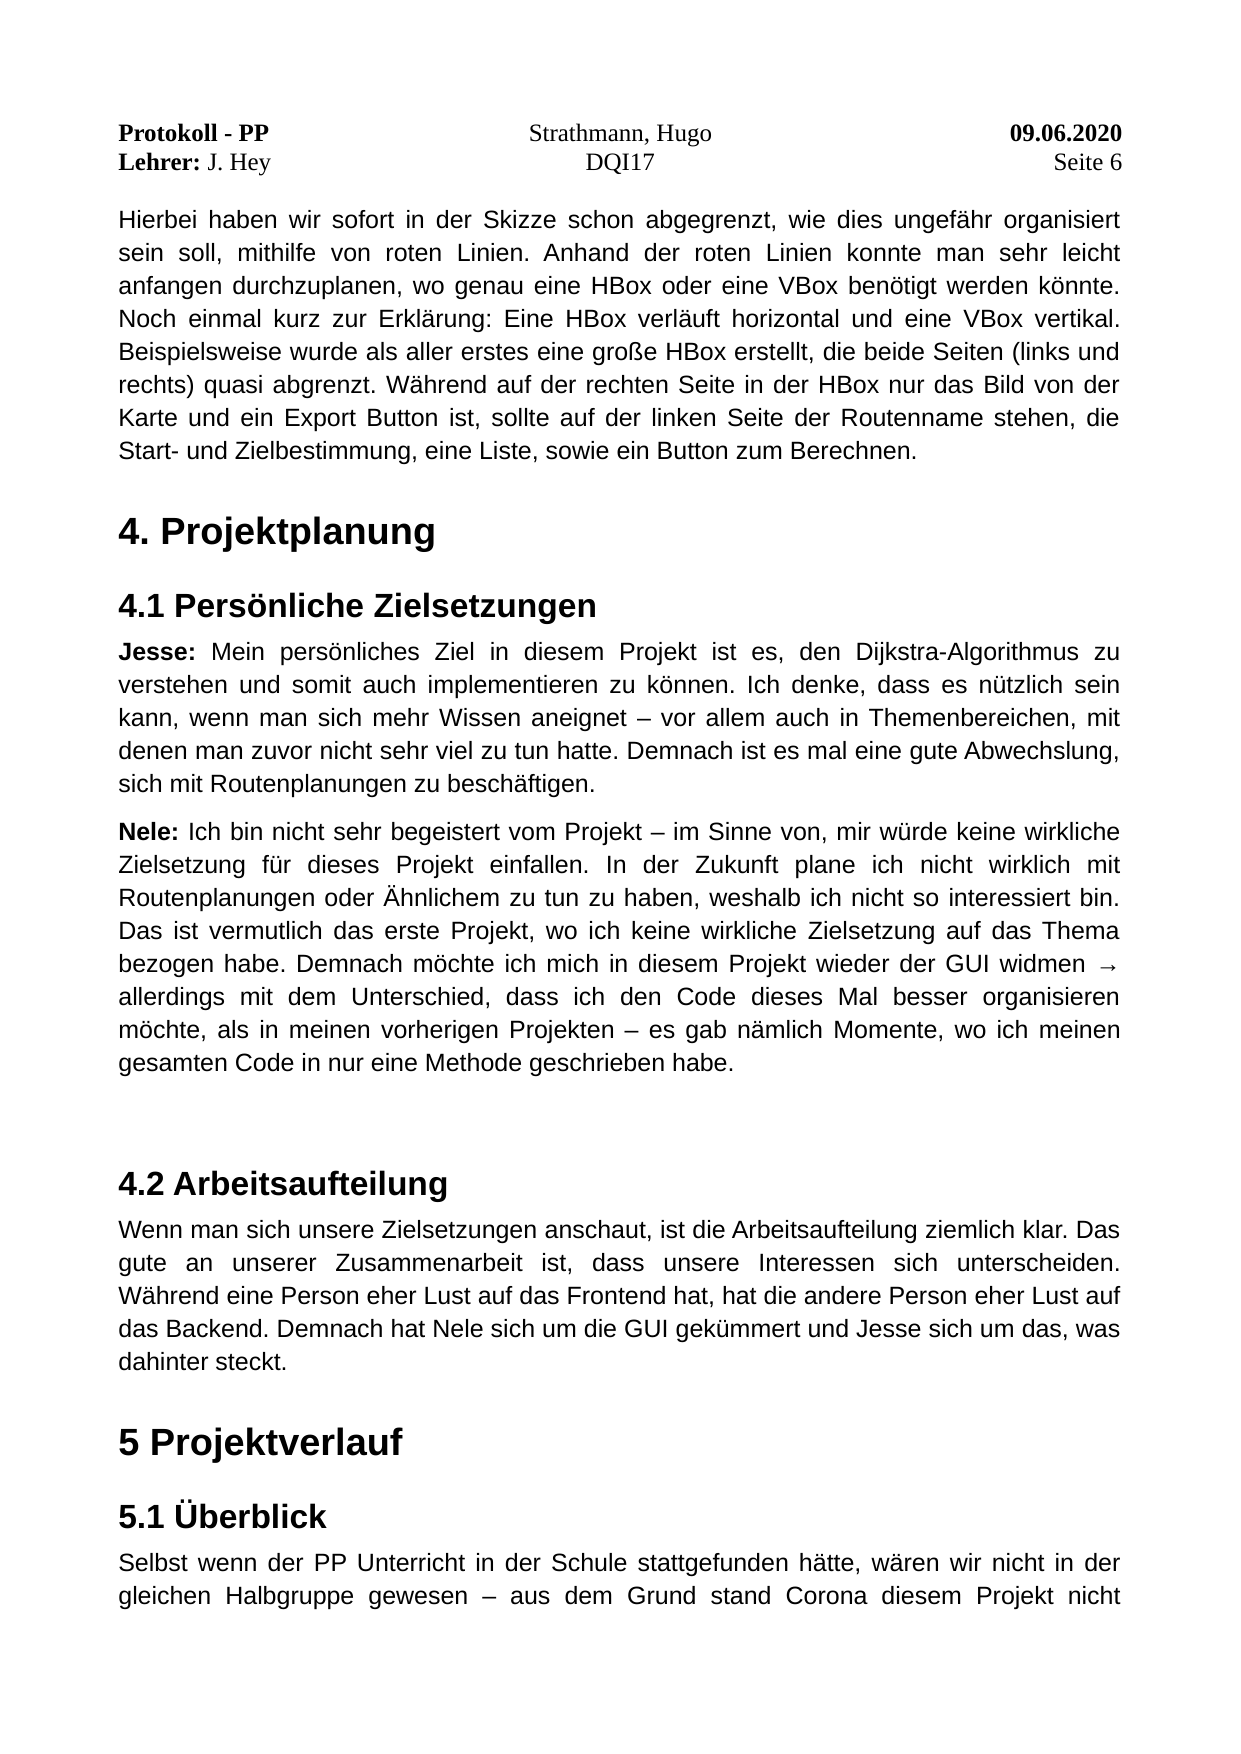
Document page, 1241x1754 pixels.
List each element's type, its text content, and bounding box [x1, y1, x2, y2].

subtitle 5.1 Überblick [118, 1497, 1122, 1535]
subtitle 4.1 Persönliche Zielsetzungen [118, 586, 1122, 624]
subtitle 4. Projektplanung [118, 509, 1122, 552]
text Jesse: Mein persönliches Ziel in diesem Projekt ist es, den Dijkstra-Algorithmus zu verstehen und somit auch implementieren zu können. Ich denke, dass es nützlich sein kann, wenn man sich mehr Wissen aneignet – vor allem auch in Themenbereichen, mit denen man zuvor nicht sehr viel zu tun hatte. Demnach ist es mal eine gute Abwechslung, sich mit Routenplanungen zu beschäftigen. [118, 637, 1122, 798]
text Selbst wenn der PP Unterricht in der Schule stattgefunden hätte, wären wir nicht in der gleichen Halbgruppe gewesen – aus dem Grund stand Corona diesem Projekt nicht [118, 1548, 1122, 1609]
subtitle 4.2 Arbeitsaufteilung [118, 1164, 1122, 1202]
subtitle 5 Projektverlauf [118, 1420, 1122, 1463]
text Hierbei haben wir sofort in der Skizze schon abgegrenzt, wie dies ungefähr organisiert sein soll, mithilfe von roten Linien. Anhand der roten Linien konnte man sehr leicht anfangen durchzuplanen, wo genau eine HBox oder eine VBox benötigt werden könnte. Noch einmal kurz zur Erklärung: Eine HBox verläuft horizontal und eine VBox vertikal. Beispielsweise wurde als aller erstes eine große HBox erstellt, die beide Seiten (links und rechts) quasi abgrenzt. Während auf der rechten Seite in der HBox nur das Bild von der Karte und ein Export Button ist, sollte auf der linken Seite der Routenname stehen, die Start- und Zielbestimmung, eine Liste, sowie ein Button zum Berechnen. [118, 205, 1122, 465]
text Nele: Ich bin nicht sehr begeistert vom Projekt – im Sinne von, mir würde keine wirkliche Zielsetzung für dieses Projekt einfallen. In der Zukunft plane ich nicht wirklich mit Routenplanungen oder Ähnlichem zu tun zu haben, weshalb ich nicht so interessiert bin. Das ist vermutlich das erste Projekt, wo ich keine wirkliche Zielsetzung auf das Thema bezogen habe. Demnach möchte ich mich in diesem Projekt wieder der GUI widmen → allerdings mit dem Unterschied, dass ich den Code dieses Mal besser organisieren möchte, als in meinen vorherigen Projekten – es gab nämlich Momente, wo ich meinen gesamten Code in nur eine Methode geschrieben habe. [118, 817, 1122, 1077]
text Wenn man sich unsere Zielsetzungen anschaut, ist die Arbeitsaufteilung ziemlich klar. Das gute an unserer Zusammenarbeit ist, dass unsere Interessen sich unterscheiden. Während eine Person eher Lust auf das Frontend hat, hat die andere Person eher Lust auf das Backend. Demnach hat Nele sich um die GUI gekümmert und Jesse sich um das, was dahinter steckt. [118, 1215, 1122, 1376]
